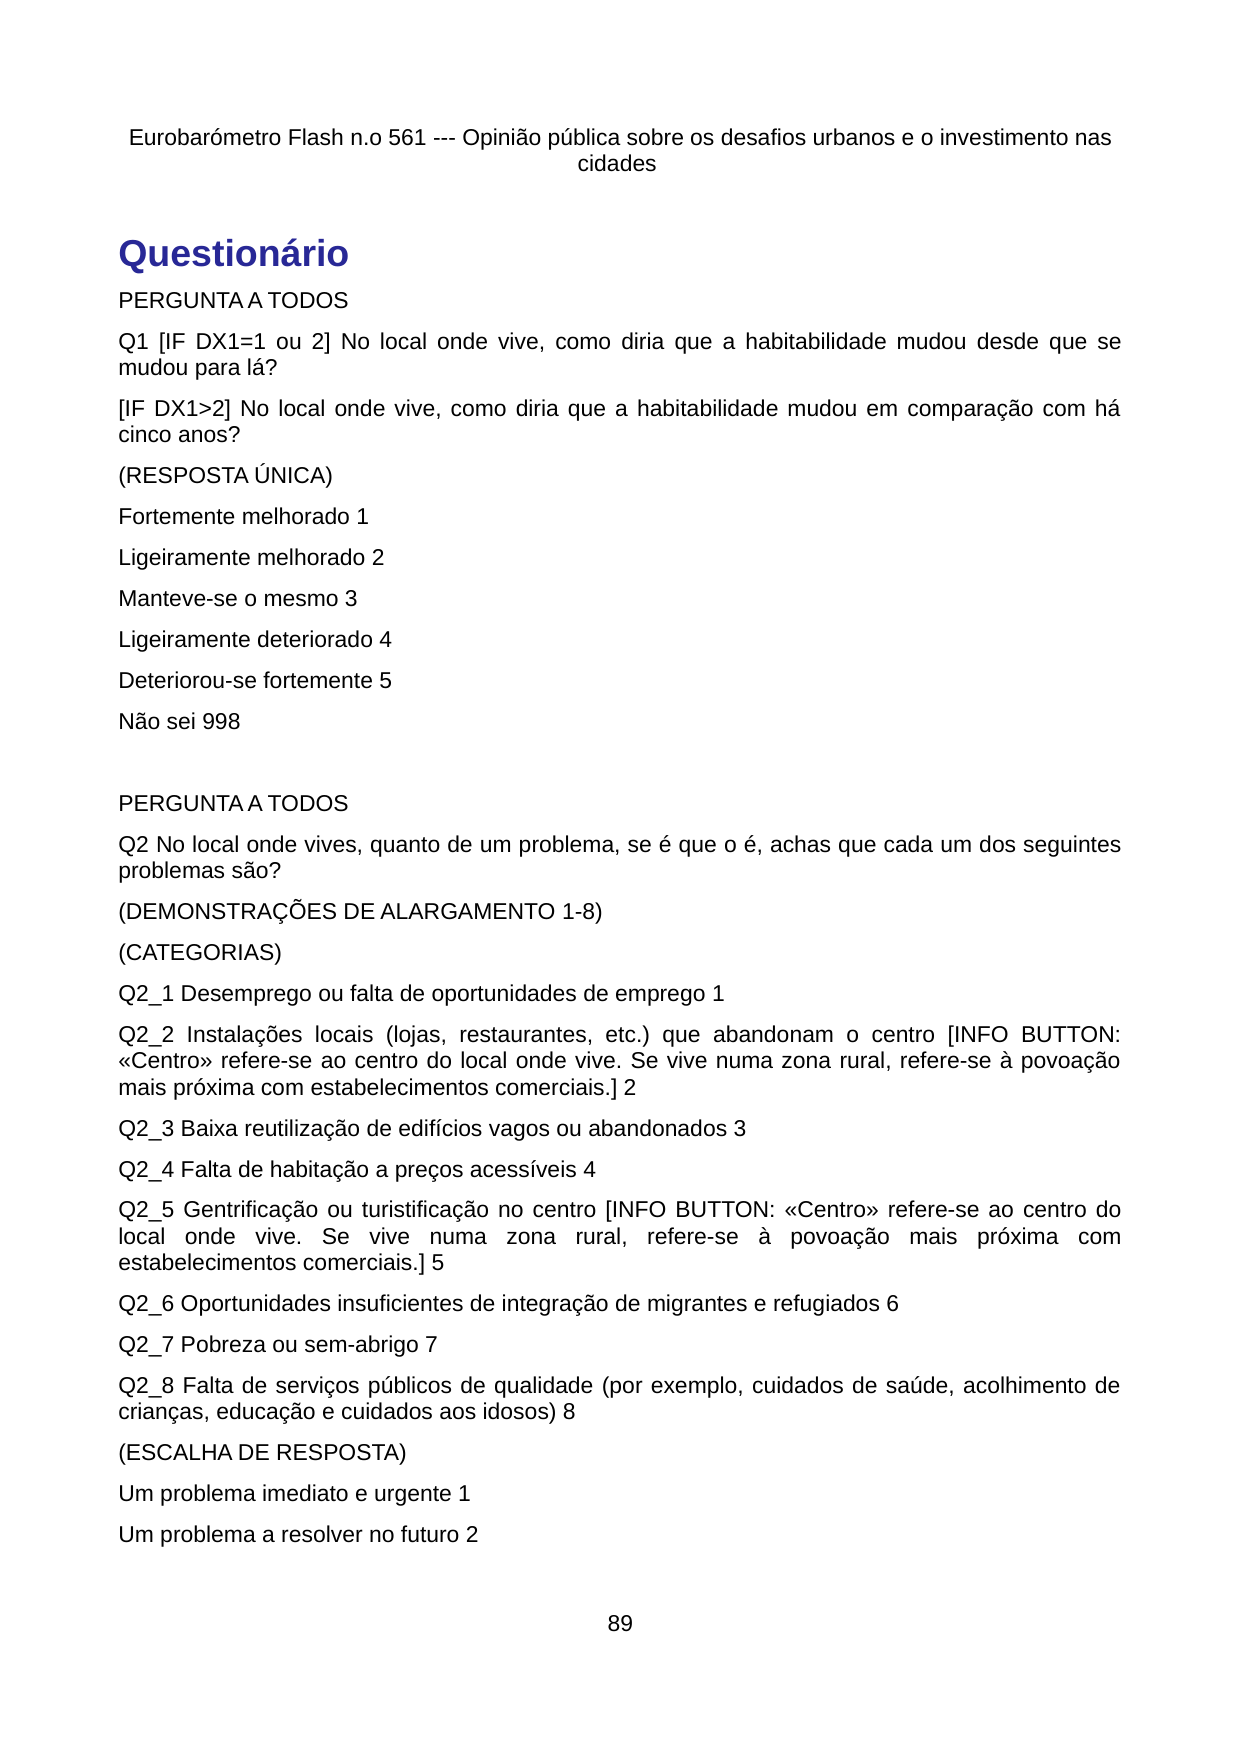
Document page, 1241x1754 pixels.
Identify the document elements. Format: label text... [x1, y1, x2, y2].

text (ESCALHA DE RESPOSTA) [118, 1439, 1122, 1466]
text Q2 No local onde vives, quanto de um problema, se é que o é, achas que cada um dos seguintes problemas são? [118, 831, 1122, 883]
text Um problema imediato e urgente 1 [118, 1480, 1122, 1507]
text (DEMONSTRAÇÕES DE ALARGAMENTO 1-8) [118, 898, 1122, 924]
subtitle Questionário [118, 231, 1122, 274]
text Q2_7 Pobreza ou sem-abrigo 7 [118, 1331, 1122, 1357]
text Q2_6 Oportunidades insuficientes de integração de migrantes e refugiados 6 [118, 1290, 1122, 1316]
text Q2_8 Falta de serviços públicos de qualidade (por exemplo, cuidados de saúde, acolhimento de crianças, educação e cuidados aos idosos) 8 [118, 1372, 1122, 1425]
text Q2_5 Gentrificação ou turistificação no centro [INFO BUTTON: «Centro» refere-se ao centro do local onde vive. Se vive numa zona rural, refere-se à povoação mais próxima com estabelecimentos comerciais.] 5 [118, 1196, 1122, 1276]
text Q2_4 Falta de habitação a preços acessíveis 4 [118, 1156, 1122, 1182]
text Q2_3 Baixa reutilização de edifícios vagos ou abandonados 3 [118, 1114, 1122, 1141]
text Q2_1 Desemprego ou falta de oportunidades de emprego 1 [118, 980, 1122, 1006]
text Não sei 998 [118, 708, 1122, 734]
text Ligeiramente melhorado 2 [118, 544, 1122, 571]
text PERGUNTA A TODOS [118, 287, 1122, 313]
text (CATEGORIAS) [118, 939, 1122, 965]
text Q2_2 Instalações locais (lojas, restaurantes, etc.) que abandonam o centro [INFO BUTTON: «Centro» refere-se ao centro do local onde vive. Se vive numa zona rural, refere-se à povoação mais próxima com estabelecimentos comerciais.] 2 [118, 1021, 1122, 1100]
text [IF DX1>2] No local onde vive, como diria que a habitabilidade mudou em comparação com há cinco anos? [118, 395, 1122, 448]
text (RESPOSTA ÚNICA) [118, 462, 1122, 489]
text Q1 [IF DX1=1 ou 2] No local onde vive, como diria que a habitabilidade mudou desde que se mudou para lá? [118, 328, 1122, 381]
text Manteve-se o mesmo 3 [118, 585, 1122, 612]
text Fortemente melhorado 1 [118, 503, 1122, 530]
text PERGUNTA A TODOS [118, 790, 1122, 816]
text Ligeiramente deteriorado 4 [118, 626, 1122, 652]
text Um problema a resolver no futuro 2 [118, 1521, 1122, 1547]
text Deteriorou-se fortemente 5 [118, 667, 1122, 693]
